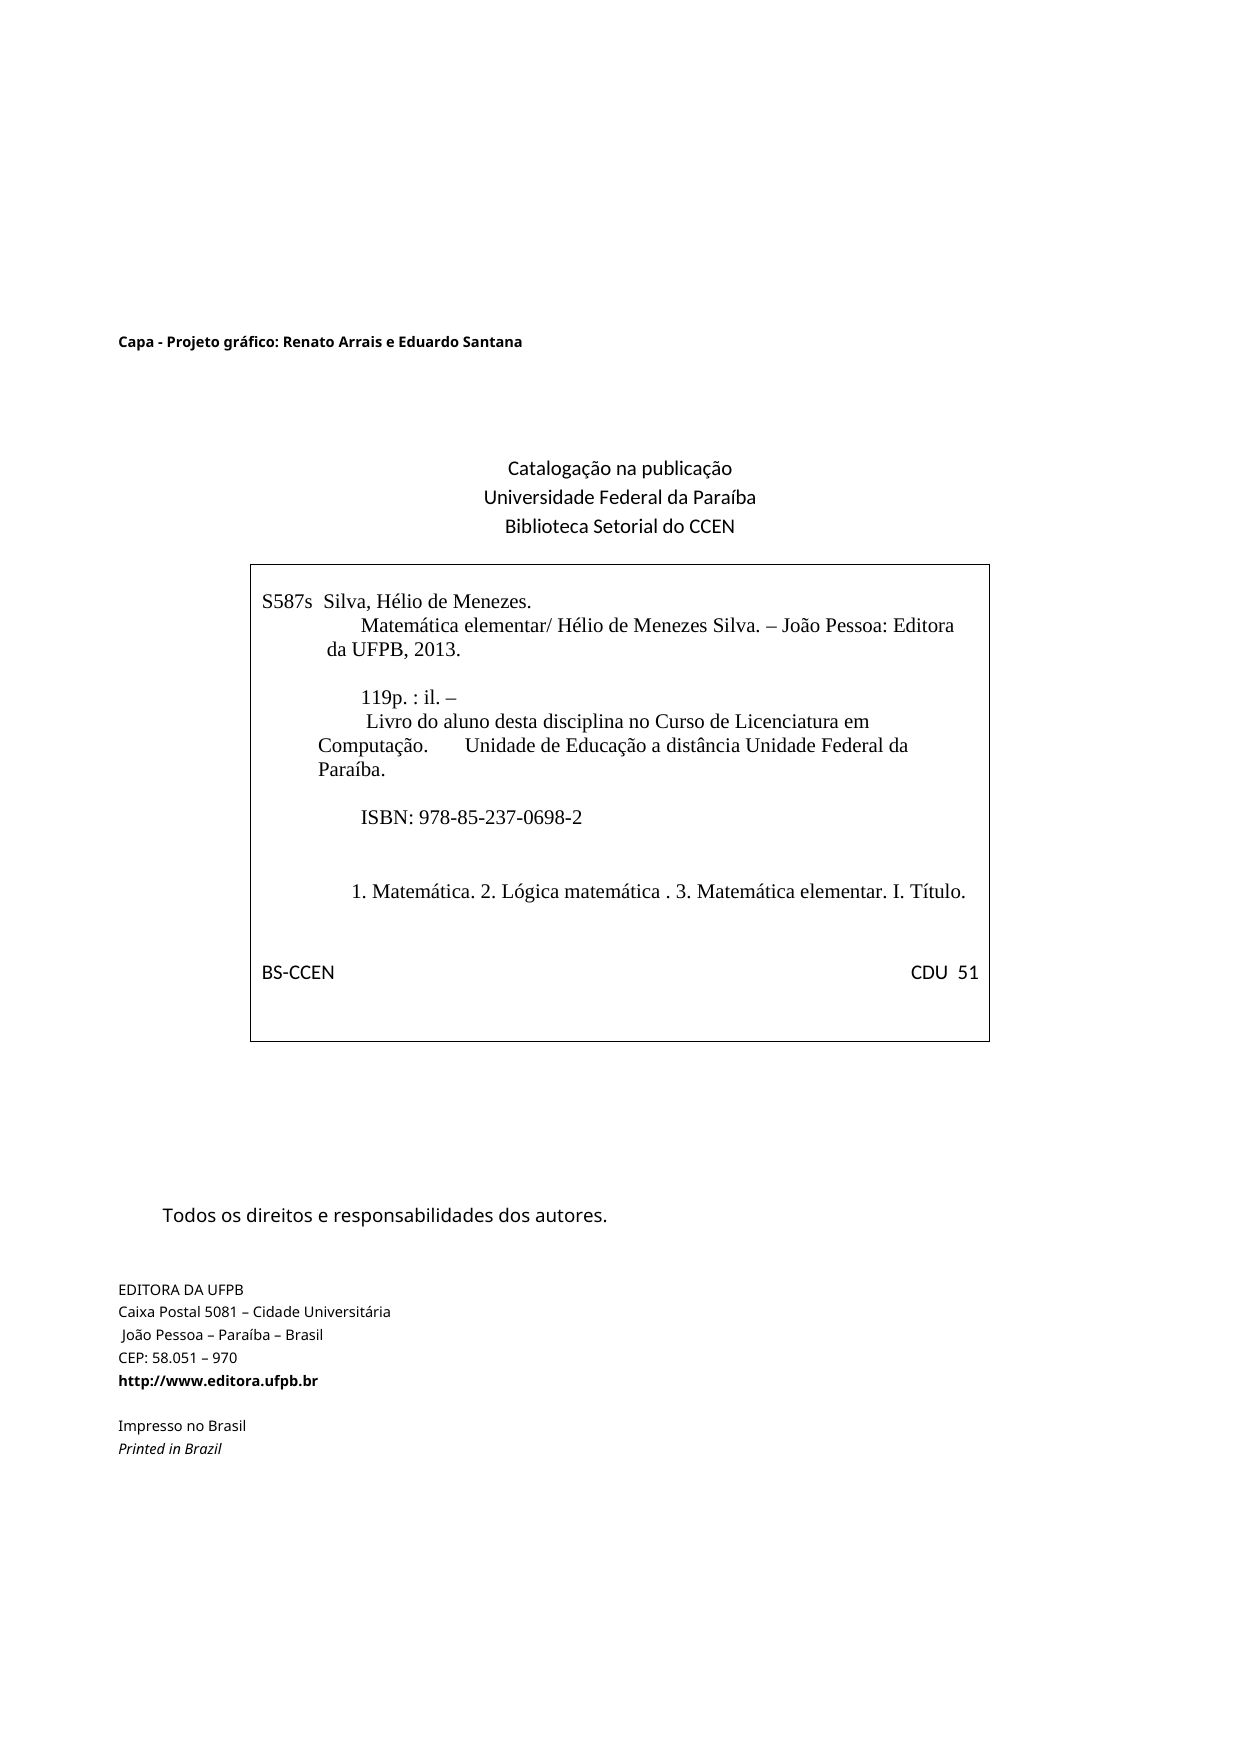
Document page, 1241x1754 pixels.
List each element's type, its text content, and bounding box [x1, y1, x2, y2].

text Impresso no Brasil [118, 1416, 1122, 1436]
table_header S587s Silva, Hélio de Menezes. Matemática elementar/ Hélio de Menezes Silva. – João Pessoa: Editora da UFPB, 2013. 119p. : il. – Livro do aluno desta disciplina no Curso de Licenciatura em Computação. Unidade de Educação a distância Unidade Federal da Paraíba. ISBN: 978-85-237-0698-2 1. Matemática. 2. Lógica matemática . 3. Matemática elementar. I. Título. BS-CCEN CDU 51 [251, 565, 989, 1041]
text Catalogação na publicação Universidade Federal da Paraíba Biblioteca Setorial do CCEN [118, 455, 1122, 539]
text Printed in Brazil [118, 1439, 1122, 1459]
text CEP: 58.051 – 970 [118, 1348, 1122, 1368]
text João Pessoa – Paraíba – Brasil [118, 1325, 1122, 1345]
text Todos os direitos e responsabilidades dos autores. [162, 1203, 1122, 1228]
text EDITORA DA UFPB [118, 1279, 1122, 1299]
text http://www.editora.ufpb.br [118, 1371, 1122, 1390]
text Capa - Projeto gráfico: Renato Arrais e Eduardo Santana [118, 332, 1122, 352]
text Caixa Postal 5081 – Cidade Universitária [118, 1302, 1122, 1322]
